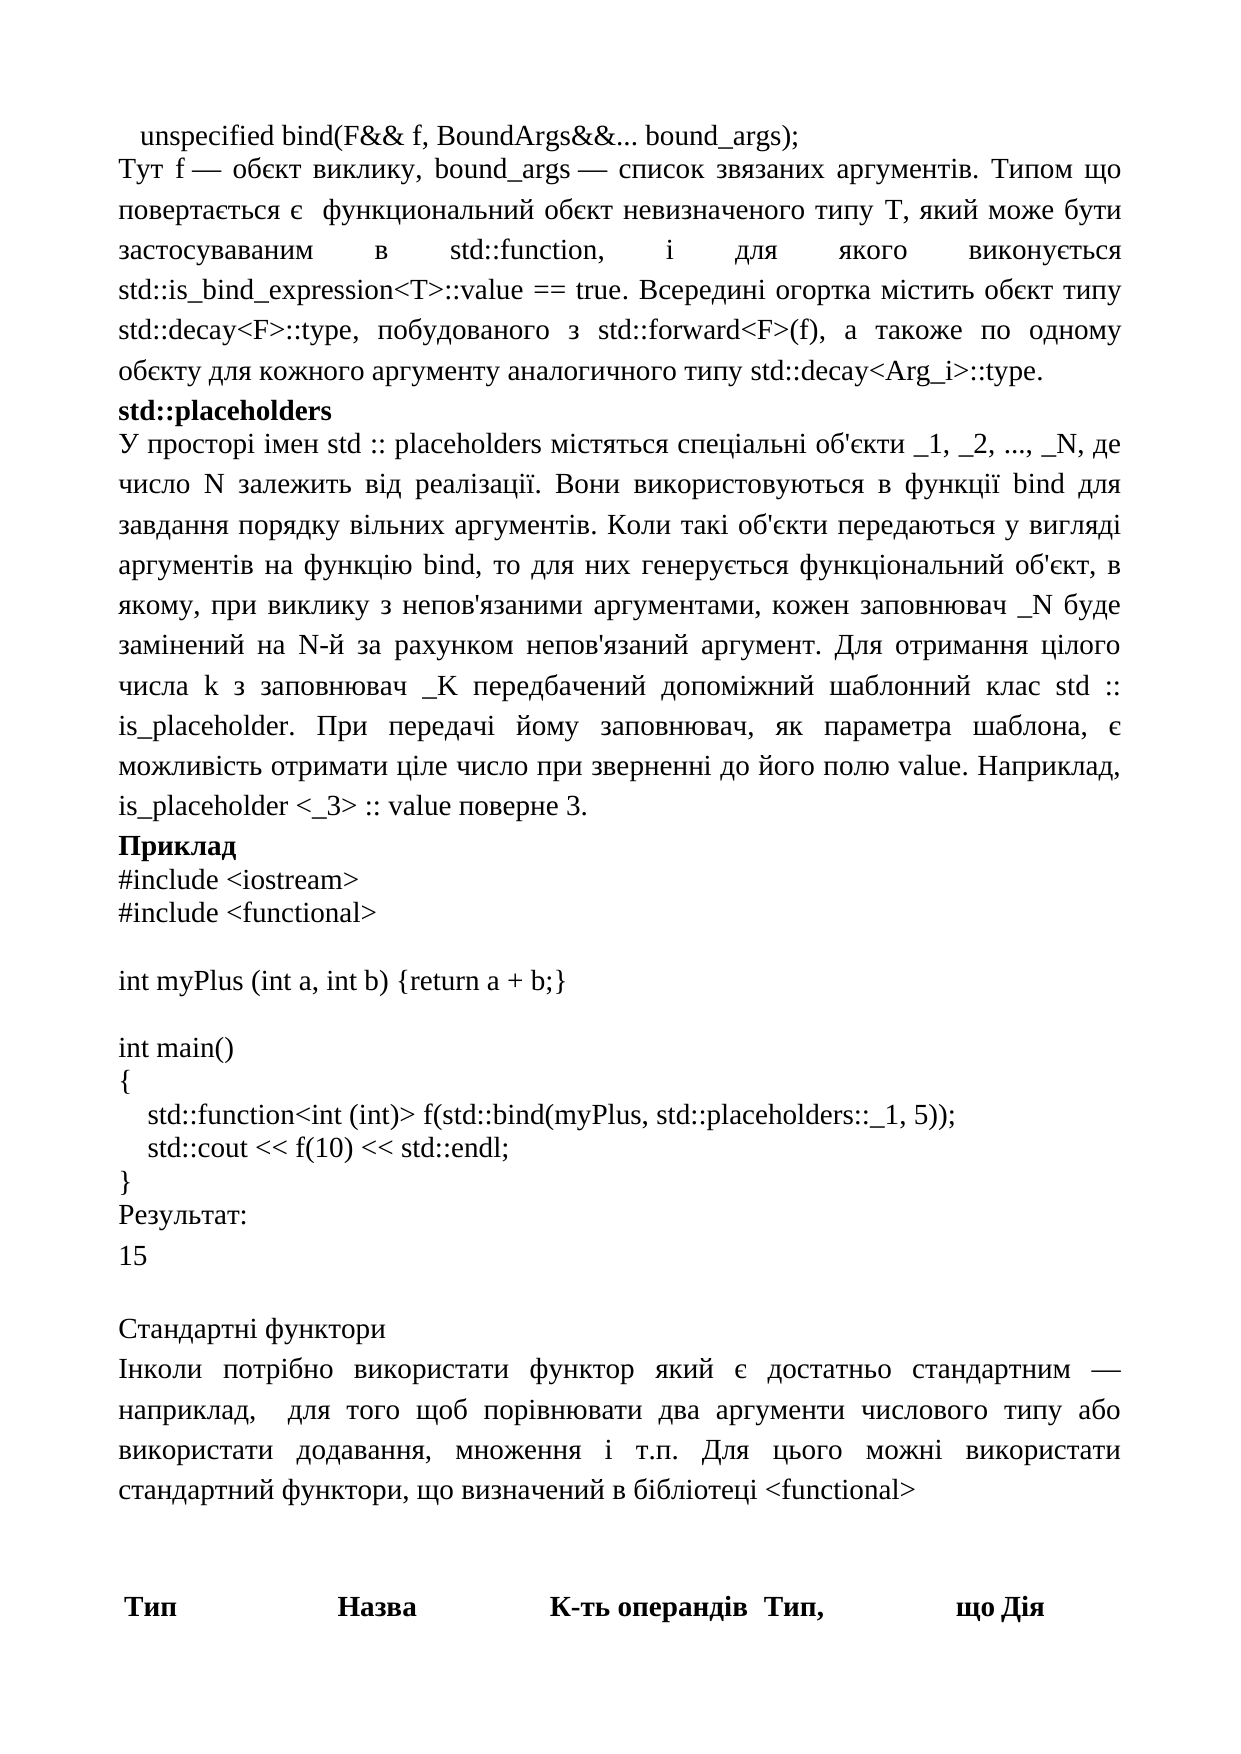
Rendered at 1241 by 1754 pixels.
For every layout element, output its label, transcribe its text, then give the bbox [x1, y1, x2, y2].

text Тут f — обєкт виклику, bound_args — список звязаних аргументів. Типом що повертається є функциональний обєкт невизначеного типу T, який може бути застосуваваним в std::function, і для якого виконується std::is_bind_expression<T>::value == true. Всередині огортка містить обєкт типу std::decay<F>::type, побудованого з std::forward<F>(f), а такоже по одному обєкту для кожного аргументу аналогичного типу std::decay<Arg_i>::type. [118, 152, 1122, 386]
table_header Тип [121, 1586, 334, 1626]
table_header К-ть операндів [547, 1586, 761, 1626]
text #include <functional> [118, 896, 1122, 929]
text } [118, 1164, 1122, 1197]
text Інколи потрібно використати функтор який є достатньо стандартним — наприклад, для того щоб порівнювати два аргументи числового типу або використати додавання, множення і т.п. Для цього можні використати стандартний функтори, що визначений в бібліотеці <functional> [118, 1352, 1122, 1506]
text int main() [118, 1030, 1122, 1063]
table_header Назва [334, 1586, 547, 1626]
text { [118, 1063, 1122, 1097]
text Результат: [118, 1197, 1122, 1231]
text У просторі імен std :: placeholders містяться спеціальні об'єкти _1, _2, ..., _N, де число N залежить від реалізації. Вони використовуються в функції bind для завдання порядку вільних аргументів. Коли такі об'єкти передаються у вигляді аргументів на функцію bind, то для них генерується функціональний об'єкт, в якому, при виклику з непов'язаними аргументами, кожен заповнювач _N буде замінений на N-й за рахунком непов'язаний аргумент. Для отримання цілого числа k з заповнювач _K передбачений допоміжний шаблонний клас std :: is_placeholder. При передачі йому заповнювач, як параметра шаблона, є можливість отримати ціле число при зверненні до його полю value. Наприклад, is_placeholder <_3> :: value поверне 3. [118, 426, 1122, 822]
table_header Тип, що [761, 1586, 998, 1626]
text std::function<int (int)> f(std::bind(myPlus, std::placeholders::_1, 5)); [118, 1097, 1122, 1130]
text unspecified bind(F&& f, BoundArgs&&... bound_args); [118, 118, 1122, 152]
subtitle std::placeholders [118, 393, 1122, 426]
text std::cout << f(10) << std::endl; [118, 1130, 1122, 1164]
text #include <iostream> [118, 862, 1122, 896]
text 15 [118, 1238, 1122, 1271]
text int myPlus (int a, int b) {return a + b;} [118, 963, 1122, 996]
subtitle Приклад [118, 828, 1122, 862]
table_header Дія [998, 1586, 1125, 1626]
text Стандартні функтори [118, 1311, 1122, 1345]
